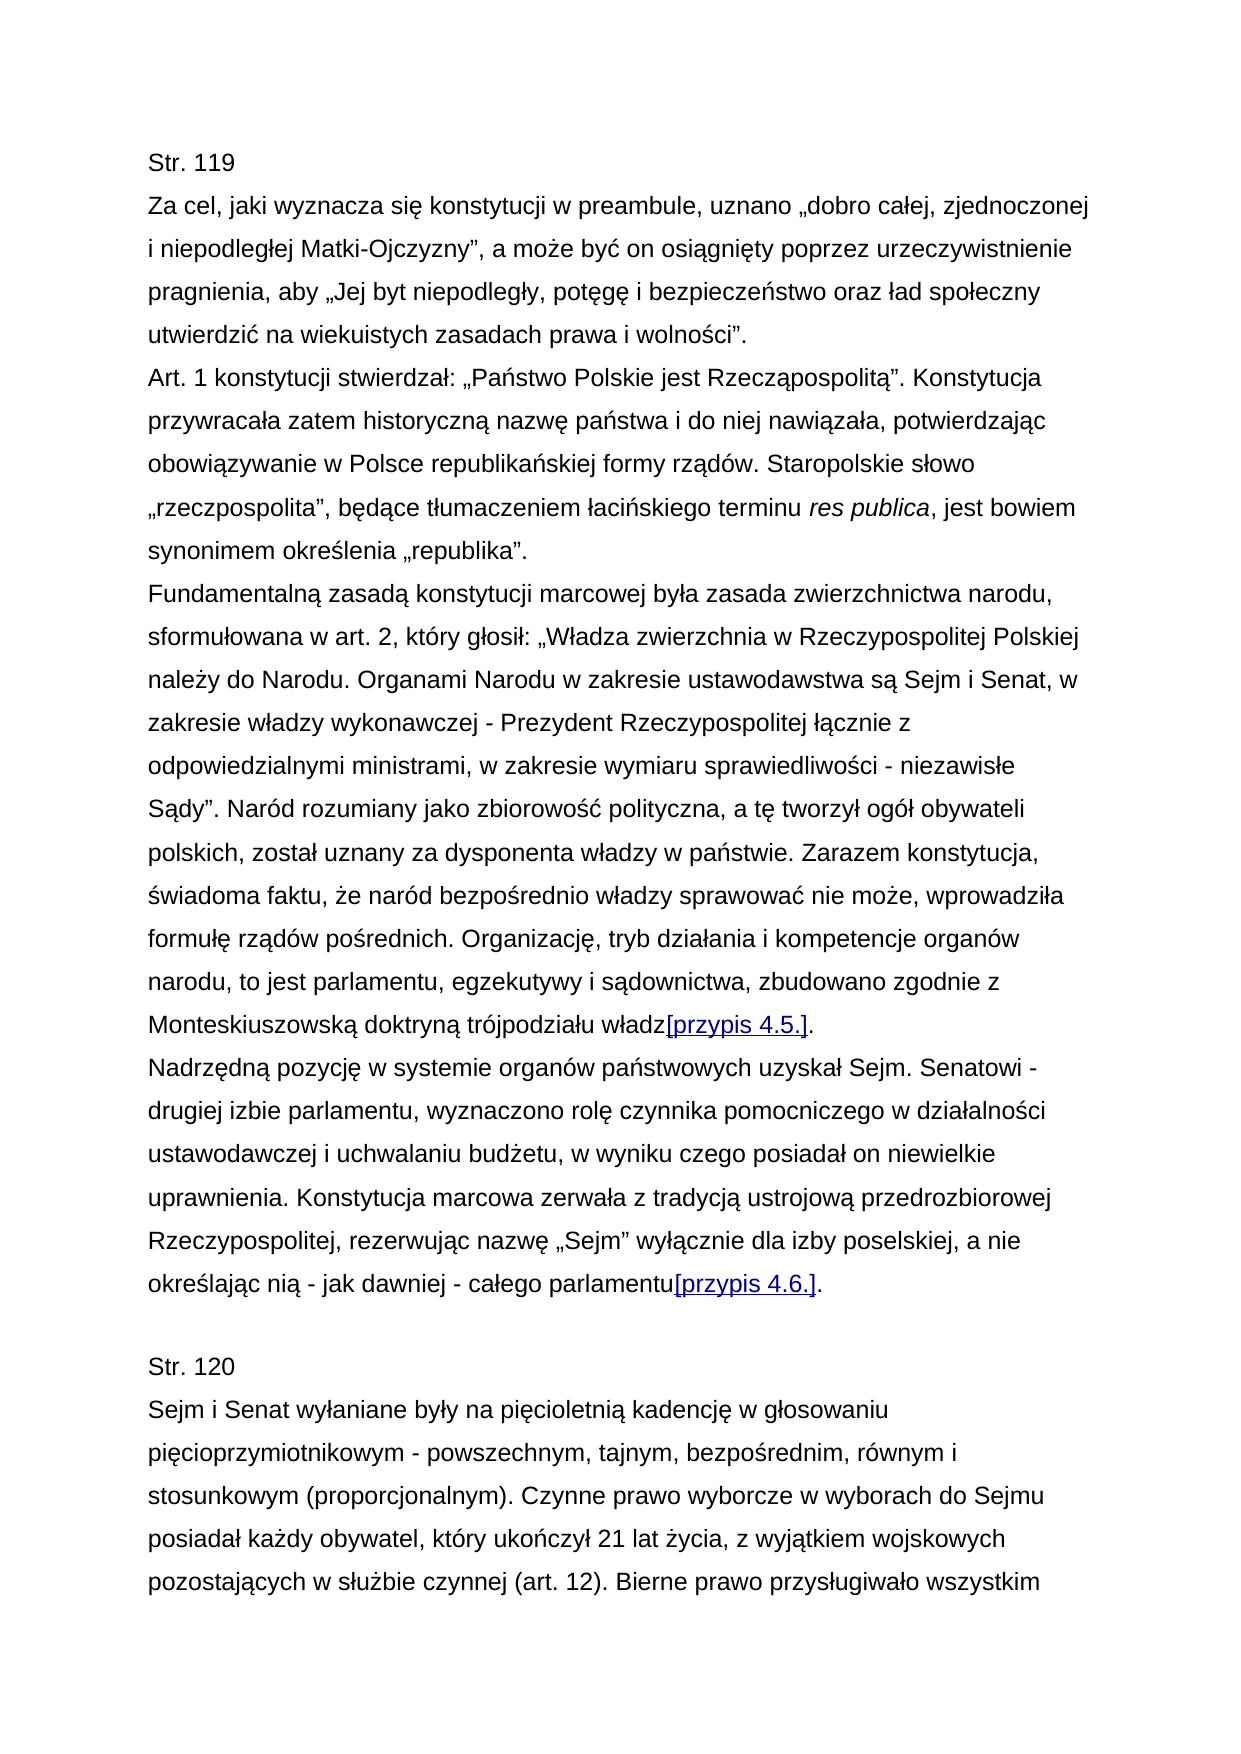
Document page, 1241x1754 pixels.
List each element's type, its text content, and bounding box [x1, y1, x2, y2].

text Za cel, jaki wyznacza się konstytucji w preambule, uznano „dobro całej, zjednoczonej i niepodległej Matki-Ojczyzny”, a może być on osiągnięty poprzez urzeczywistnienie pragnienia, aby „Jej byt niepodległy, potęgę i bezpieczeństwo oraz ład społeczny utwierdzić na wiekuistych zasadach prawa i wolności”. [148, 191, 1093, 349]
text Fundamentalną zasadą konstytucji marcowej była zasada zwierzchnictwa narodu, sformułowana w art. 2, który głosił: „Władza zwierzchnia w Rzeczypospolitej Polskiej należy do Narodu. Organami Narodu w zakresie ustawodawstwa są Sejm i Senat, w zakresie władzy wykonawczej - Prezydent Rzeczypospolitej łącznie z odpowiedzialnymi ministrami, w zakresie wymiaru sprawiedliwości - niezawisłe Sądy”. Naród rozumiany jako zbiorowość polityczna, a tę tworzył ogół obywateli polskich, został uznany za dysponenta władzy w państwie. Zarazem konstytucja, świadoma faktu, że naród bezpośrednio władzy sprawować nie może, wprowadziła formułę rządów pośrednich. Organizację, tryb działania i kompetencje organów narodu, to jest parlamentu, egzekutywy i sądownictwa, zbudowano zgodnie z Monteskiuszowską doktryną trójpodziału władz[przypis 4.5.]. [148, 579, 1093, 1039]
text Nadrzędną pozycję w systemie organów państwowych uzyskał Sejm. Senatowi - drugiej izbie parlamentu, wyznaczono rolę czynnika pomocniczego w działalności ustawodawczej i uchwalaniu budżetu, w wyniku czego posiadał on niewielkie uprawnienia. Konstytucja marcowa zerwała z tradycją ustrojową przedrozbiorowej Rzeczypospolitej, rezerwując nazwę „Sejm” wyłącznie dla izby poselskiej, a nie określając nią - jak dawniej - całego parlamentu[przypis 4.6.]. [148, 1053, 1093, 1298]
text Sejm i Senat wyłaniane były na pięcioletnią kadencję w głosowaniu pięcioprzymiotnikowym - powszechnym, tajnym, bezpośrednim, równym i stosunkowym (proporcjonalnym). Czynne prawo wyborcze w wyborach do Sejmu posiadał każdy obywatel, który ukończył 21 lat życia, z wyjątkiem wojskowych pozostających w służbie czynnej (art. 12). Bierne prawo przysługiwało wszystkim [148, 1394, 1093, 1596]
text Art. 1 konstytucji stwierdzał: „Państwo Polskie jest Rzecząpospolitą”. Konstytucja przywracała zatem historyczną nazwę państwa i do niej nawiązała, potwierdzając obowiązywanie w Polsce republikańskiej formy rządów. Staropolskie słowo „rzeczpospolita”, będące tłumaczeniem łacińskiego terminu res publica, jest bowiem synonimem określenia „republika”. [148, 363, 1093, 564]
text Str. 119 [148, 148, 1093, 176]
text Str. 120 [148, 1351, 1093, 1380]
